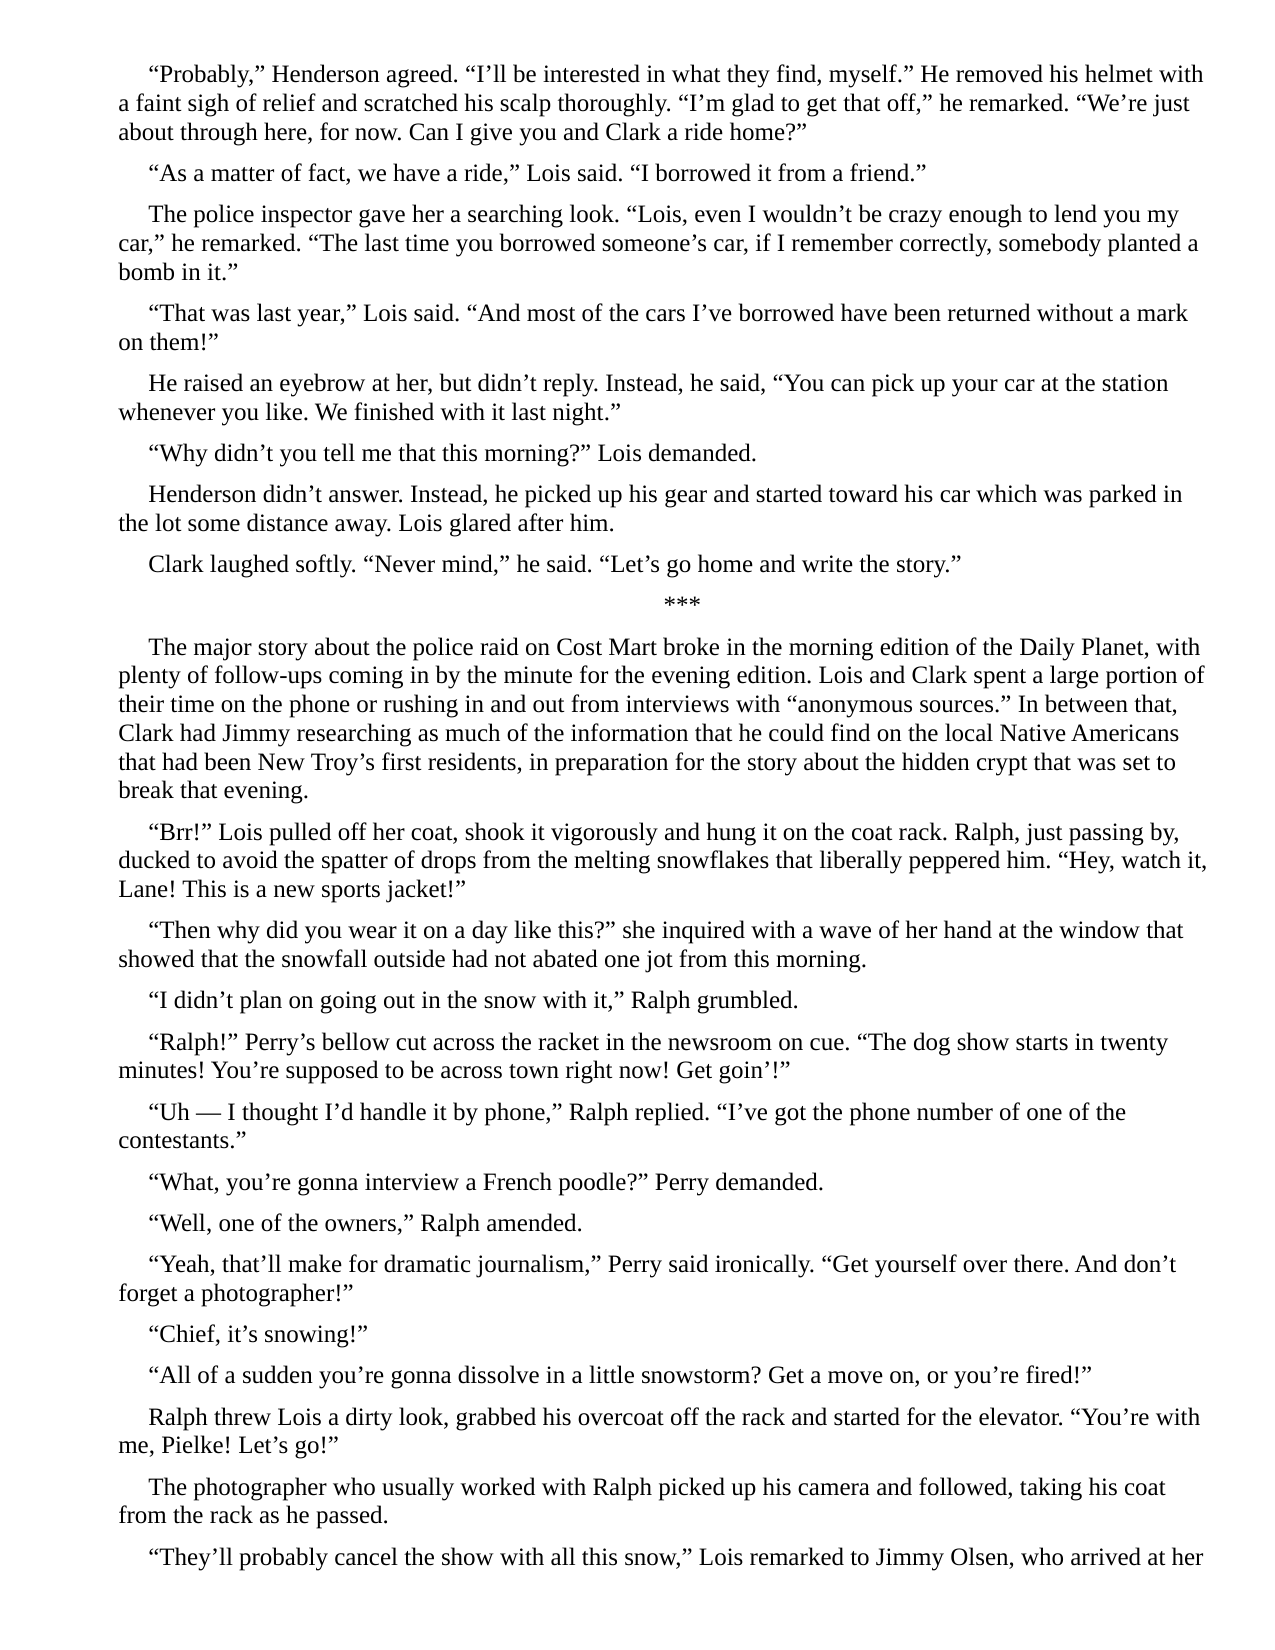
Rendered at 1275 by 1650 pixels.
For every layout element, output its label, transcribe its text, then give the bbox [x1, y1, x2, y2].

text “Then why did you wear it on a day like this?” she inquired with a wave of her hand at the window that showed that the snowfall outside had not abated one jot from this morning. [118, 915, 1216, 973]
text “Chief, it’s snowing!” [118, 1319, 1216, 1348]
text The photographer who usually worked with Ralph picked up his camera and followed, taking his coat from the rack as he passed. [118, 1472, 1216, 1529]
text Henderson didn’t answer. Instead, he picked up his gear and started toward his car which was parked in the lot some distance away. Lois glared after him. [118, 479, 1216, 537]
text “All of a sudden you’re gonna dissolve in a little snowstorm? Get a move on, or you’re fired!” [118, 1360, 1216, 1389]
text “What, you’re gonna interview a French poodle?” Perry demanded. [118, 1167, 1216, 1195]
text “As a matter of fact, we have a ride,” Lois said. “I borrowed it from a friend.” [118, 158, 1216, 187]
text He raised an eyebrow at her, but didn’t reply. Instead, he said, “You can pick up your car at the station whenever you like. We finished with it last night.” [118, 368, 1216, 425]
text “Why didn’t you tell me that this morning?” Lois demanded. [118, 438, 1216, 467]
text Clark laughed softly. “Never mind,” he said. “Let’s go home and write the story.” [118, 549, 1216, 578]
text Ralph threw Lois a dirty look, grabbed his overcoat off the rack and started for the elevator. “You’re with me, Pielke! Let’s go!” [118, 1402, 1216, 1459]
text “Yeah, that’ll make for dramatic journalism,” Perry said ironically. “Get yourself over there. And don’t forget a photographer!” [118, 1249, 1216, 1307]
text The major story about the police raid on Cost Mart broke in the morning edition of the Daily Planet, with plenty of follow-ups coming in by the minute for the evening edition. Lois and Clark spent a large portion of their time on the phone or rushing in and out from interviews with “anonymous sources.” In between that, Clark had Jimmy researching as much of the information that he could find on the local Native Americans that had been New Troy’s first residents, in preparation for the story about the hidden crypt that was set to break that evening. [118, 632, 1216, 804]
text “I didn’t plan on going out in the snow with it,” Ralph grumbled. [118, 985, 1216, 1014]
text “Well, one of the owners,” Ralph amended. [118, 1208, 1216, 1237]
text “Uh — I thought I’d handle it by phone,” Ralph replied. “I’ve got the phone number of one of the contestants.” [118, 1097, 1216, 1154]
text “Probably,” Henderson agreed. “I’ll be interested in what they find, myself.” He removed his helmet with a faint sigh of relief and scratched his scalp thoroughly. “I’m glad to get that off,” he remarked. “We’re just about through here, for now. Can I give you and Clark a ride home?” [118, 59, 1216, 145]
text “That was last year,” Lois said. “And most of the cars I’ve borrowed have been returned without a mark on them!” [118, 298, 1216, 355]
text “Brr!” Lois pulled off her coat, shook it vigorously and hung it on the coat rack. Ralph, just passing by, ducked to avoid the spatter of drops from the melting snowflakes that liberally peppered him. “Hey, watch it, Lane! This is a new sports jacket!” [118, 817, 1216, 903]
text *** [118, 590, 1216, 619]
text “They’ll probably cancel the show with all this snow,” Lois remarked to Jimmy Olsen, who arrived at her [118, 1542, 1216, 1570]
text The police inspector gave her a searching look. “Lois, even I wouldn’t be crazy enough to lend you my car,” he remarked. “The last time you borrowed someone’s car, if I remember correctly, somebody planted a bomb in it.” [118, 199, 1216, 285]
text “Ralph!” Perry’s bellow cut across the racket in the newsroom on cue. “The dog show starts in twenty minutes! You’re supposed to be across town right now! Get goin’!” [118, 1027, 1216, 1084]
